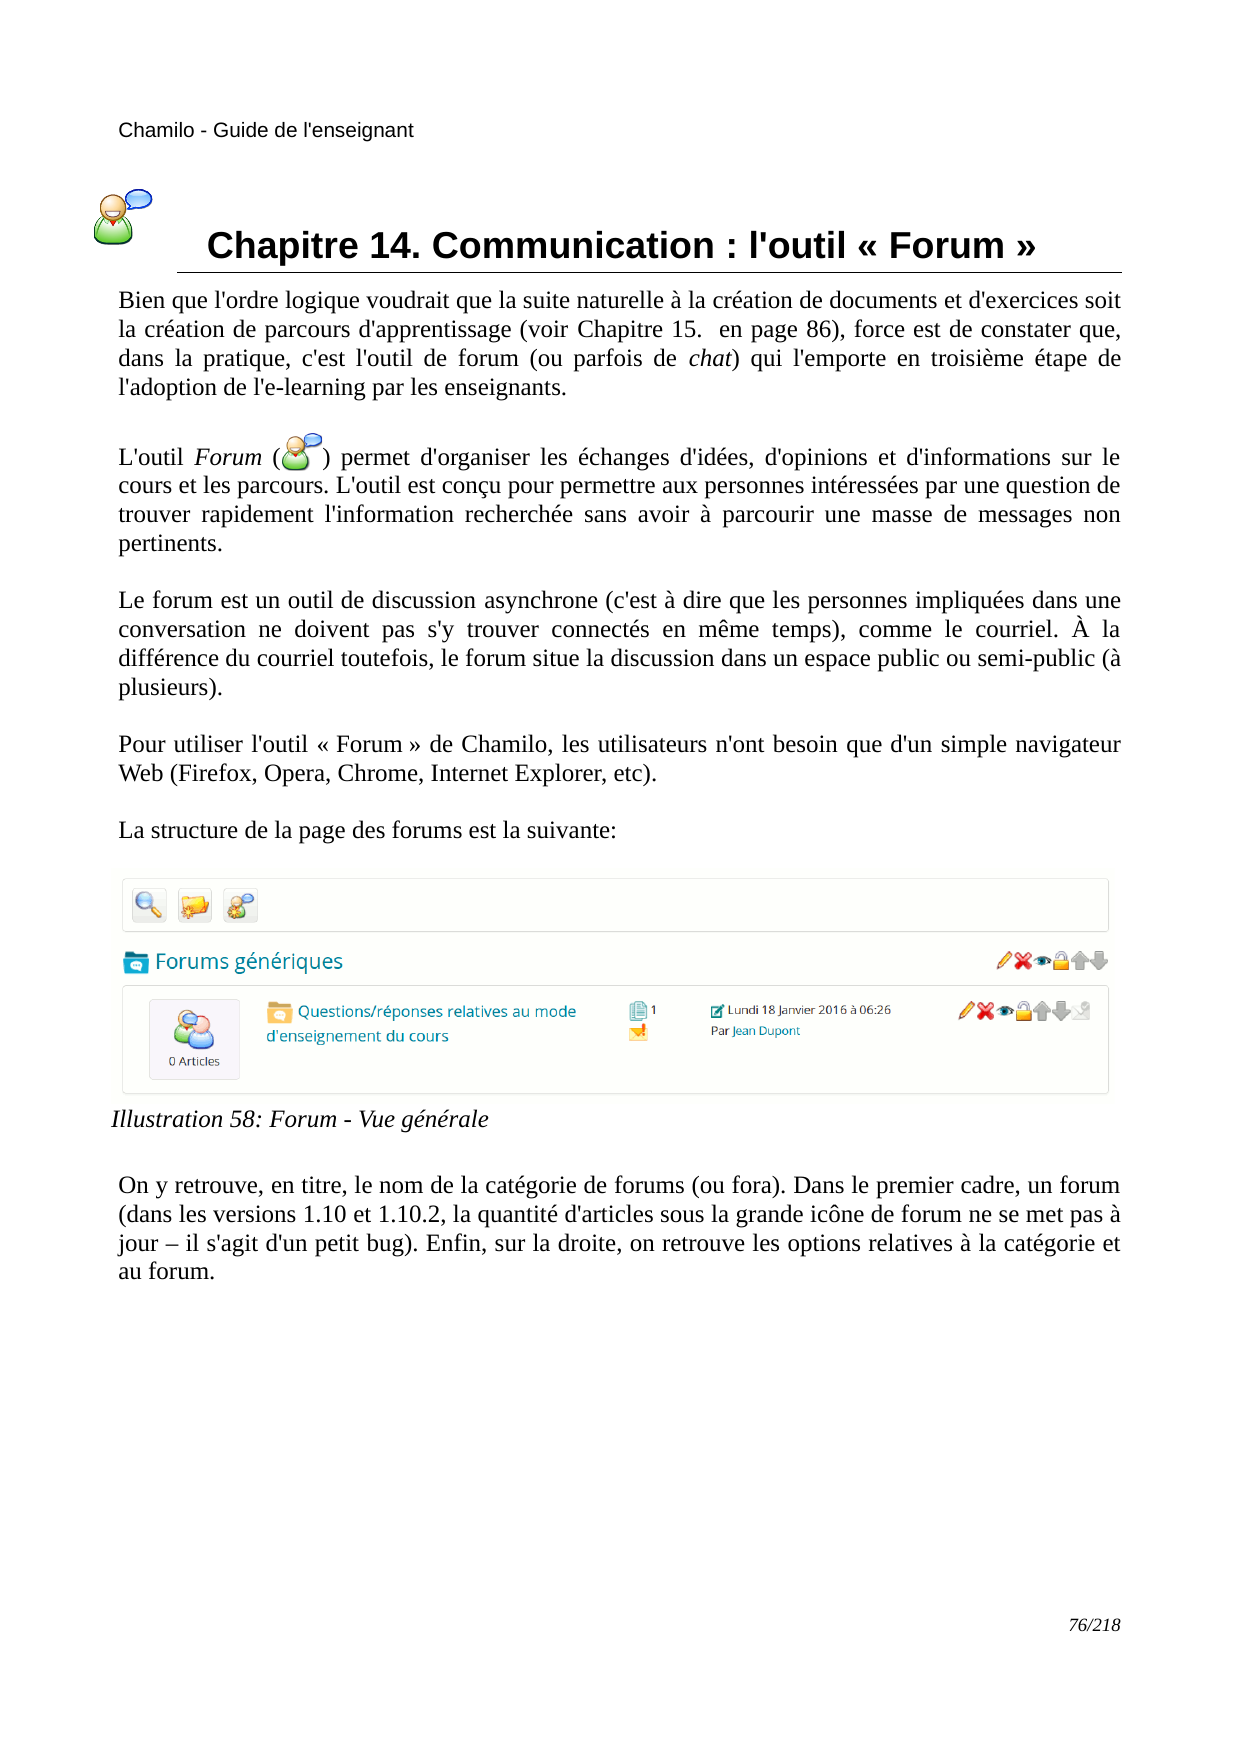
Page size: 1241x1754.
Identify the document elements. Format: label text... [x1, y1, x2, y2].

text La structure de la page des forums est la suivante: [118, 816, 1122, 844]
picture [280, 429, 323, 471]
picture [110, 868, 1115, 1104]
text Le forum est un outil de discussion asynchrone (c'est à dire que les personnes impliquées dans une conversation ne doivent pas s'y trouver connectés en même temps), comme le courriel. À la différence du courriel toutefois, le forum situe la discussion dans un espace public ou semi-public (à plusieurs). [118, 586, 1122, 701]
text Bien que l'ordre logique voudrait que la suite naturelle à la création de documents et d'exercices soit la création de parcours d'apprentissage (voir Chapitre 15. en page 85), force est de constater que, dans la pratique, c'est l'outil de forum (ou parfois de chat) qui l'emporte en troisième étape de l'adoption de l'e-learning par les enseignants. [118, 285, 1122, 400]
text L'outil Forum () permet d'organiser les échanges d'idées, d'opinions et d'informations sur le cours et les parcours. L'outil est conçu pour permettre aux personnes intéressées par une question de trouver rapidement l'information recherchée sans avoir à parcourir une masse de messages non pertinents. [118, 429, 1122, 557]
text Pour utiliser l'outil « Forum » de Chamilo, les utilisateurs n'ont besoin que d'un simple navigateur Web (Firefox, Opera, Chrome, Internet Explorer, etc). [118, 729, 1122, 787]
text Illustration 58: Forum - Vue générale [111, 1101, 1162, 1132]
subtitle Communication : l'outil « Forum » [177, 190, 1122, 272]
text On y retrouve, en titre, le nom de la catégorie de forums (ou fora). Dans le premier cadre, un forum (dans les versions 1.10 et 1.10.2, la quantité d'articles sous la grande icône de forum ne se met pas à jour – il s'agit d'un petit bug). Enfin, sur la droite, on retrouve les options relatives à la catégorie et au forum. [118, 1170, 1122, 1285]
